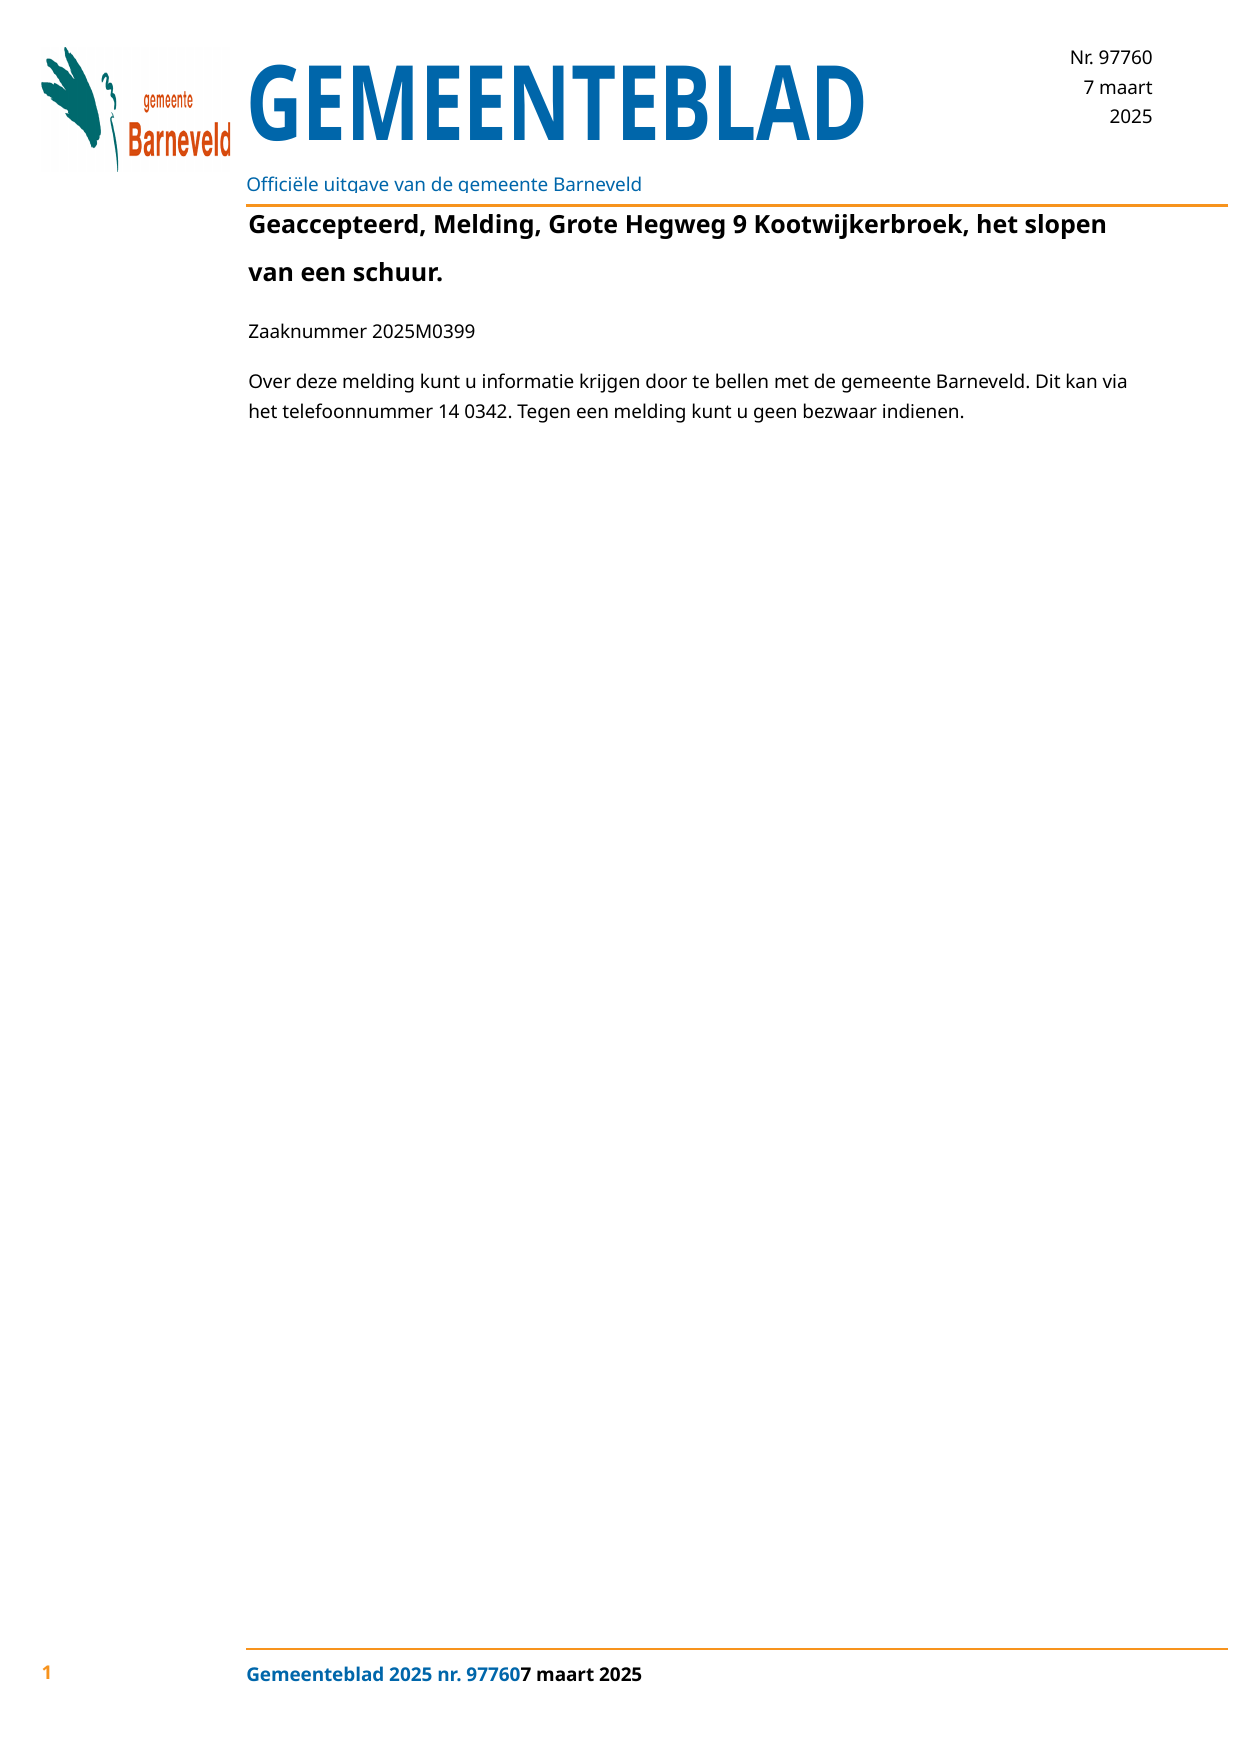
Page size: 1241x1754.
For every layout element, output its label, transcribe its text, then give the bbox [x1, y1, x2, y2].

text Zaaknummer 2025M0399 [248, 318, 1152, 344]
text Over deze melding kunt u informatie krijgen door te bellen met de gemeente Barneveld. Dit kan via het telefoonnummer 14 0342. Tegen een melding kunt u geen bezwaar indienen. [248, 368, 1152, 424]
text Geaccepteerd, Melding, Grote Hegweg 9 Kootwijkerbroek, het slopen van een schuur. [248, 207, 1152, 288]
picture [41, 47, 231, 172]
